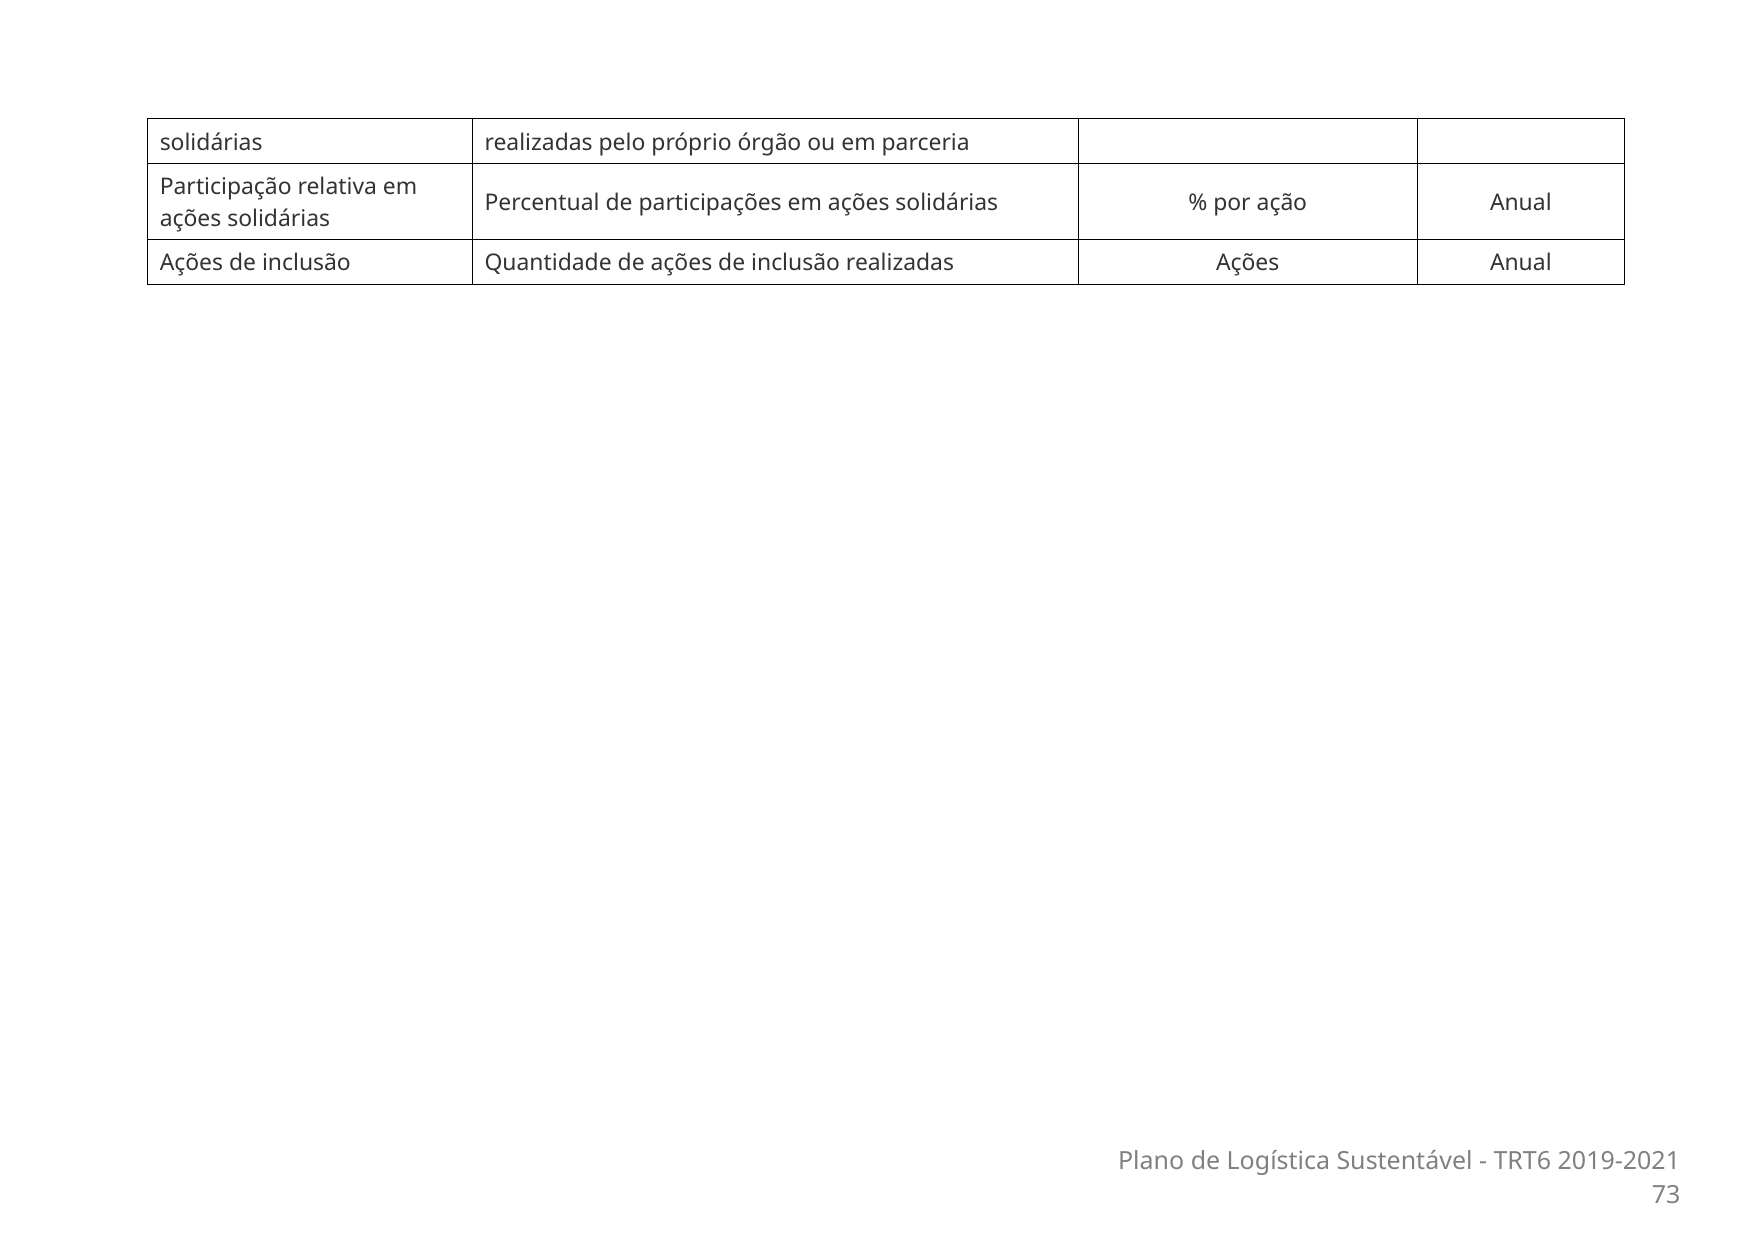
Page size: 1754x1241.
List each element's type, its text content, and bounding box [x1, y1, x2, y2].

table_cell % por ação [1079, 164, 1417, 239]
table_cell solidárias [148, 119, 472, 163]
table_cell Percentual de participações em ações solidárias [473, 164, 1078, 239]
table_cell realizadas pelo próprio órgão ou em parceria [473, 119, 1078, 163]
table_cell Anual [1418, 164, 1624, 239]
table_cell Anual [1418, 240, 1624, 284]
table_cell Ações de inclusão [148, 240, 472, 284]
table_cell [1079, 119, 1417, 163]
table_cell [1418, 119, 1624, 163]
table_cell Quantidade de ações de inclusão realizadas [473, 240, 1078, 284]
table_cell Participação relativa em ações solidárias [148, 164, 472, 239]
table_cell Ações [1079, 240, 1417, 284]
